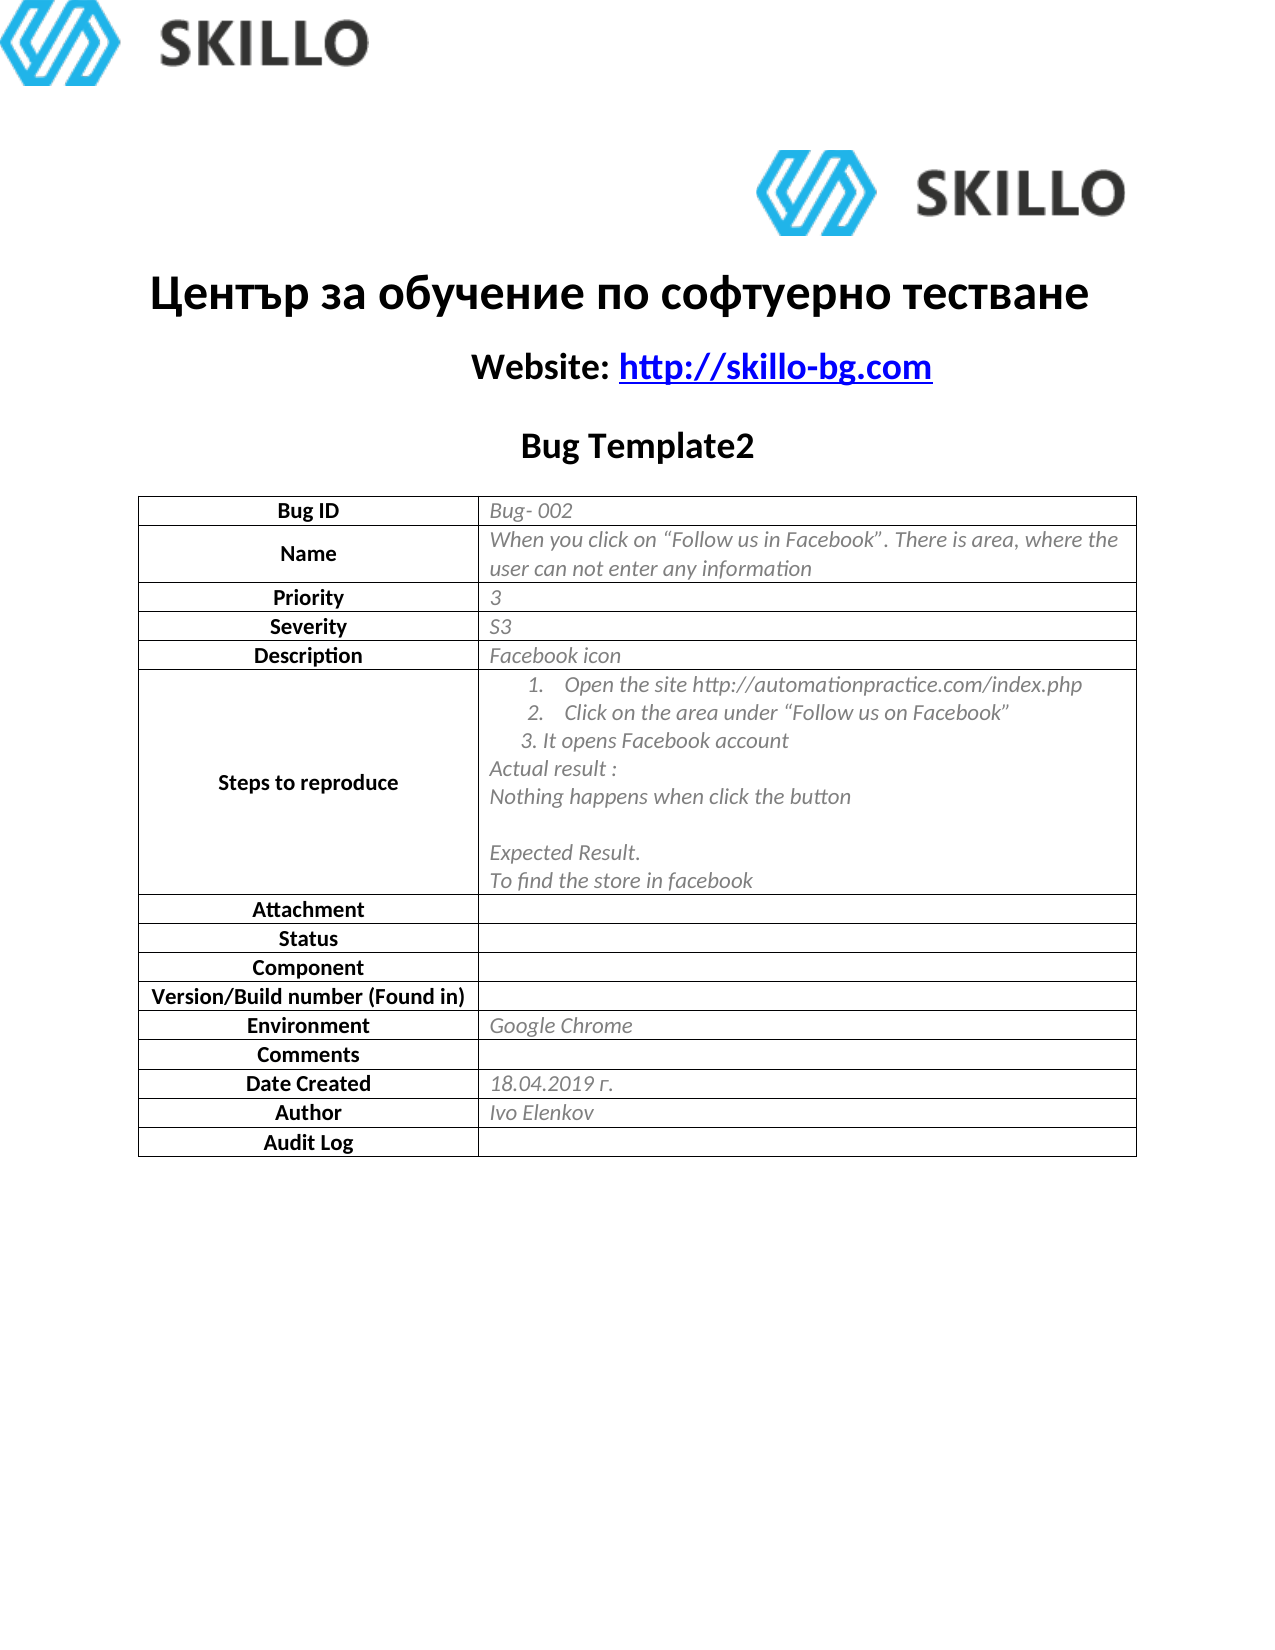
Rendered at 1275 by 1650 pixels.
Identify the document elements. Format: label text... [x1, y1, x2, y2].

table_cell Priority [139, 583, 478, 611]
table_cell Steps to reproduce [139, 670, 478, 894]
table_cell Status [139, 924, 478, 952]
table_cell Attachment [139, 895, 478, 923]
table_cell Version/Build number (Found in) [139, 982, 478, 1010]
table_cell Name [139, 526, 478, 582]
table_cell Severity [139, 612, 478, 640]
table_cell Component [139, 953, 478, 981]
table_cell 18.04.2019 г. [479, 1070, 1136, 1097]
table_cell S3 [479, 612, 1136, 640]
table_cell Comments [139, 1040, 478, 1068]
text Център за обучение по софтуерно тестване Website: http://skillo-bg.com [150, 261, 1125, 392]
table_cell [479, 924, 1136, 952]
table_cell [479, 1128, 1136, 1156]
table_cell [479, 895, 1136, 923]
table_cell [479, 953, 1136, 981]
table_header Bug ID [139, 497, 478, 524]
text Bug Template2 [150, 422, 1125, 468]
table_cell Description [139, 641, 478, 669]
table_cell Ivo Elenkov [479, 1099, 1136, 1127]
table_cell [479, 982, 1136, 1010]
picture [0, 0, 369, 86]
table_cell Facebook icon [479, 641, 1136, 669]
table_cell Open the site http://automationpractice.com/index.php Click on the area under “Follow us on Facebook” 3. It opens Facebook account Actual result : Nothing happens when click the button Expected Result. To find the store in facebook [479, 670, 1136, 894]
picture [756, 150, 1125, 236]
table_cell Audit Log [139, 1128, 478, 1156]
table_cell 3 [479, 583, 1136, 611]
table_header Bug- 002 [479, 497, 1136, 524]
table_cell Date Created [139, 1070, 478, 1097]
table_cell When you click on “Follow us in Facebook”. There is area, where the user can not enter any information [479, 526, 1136, 582]
table_cell Google Chrome [479, 1011, 1136, 1039]
table_cell Environment [139, 1011, 478, 1039]
table_cell [479, 1040, 1136, 1068]
table_cell Author [139, 1099, 478, 1127]
